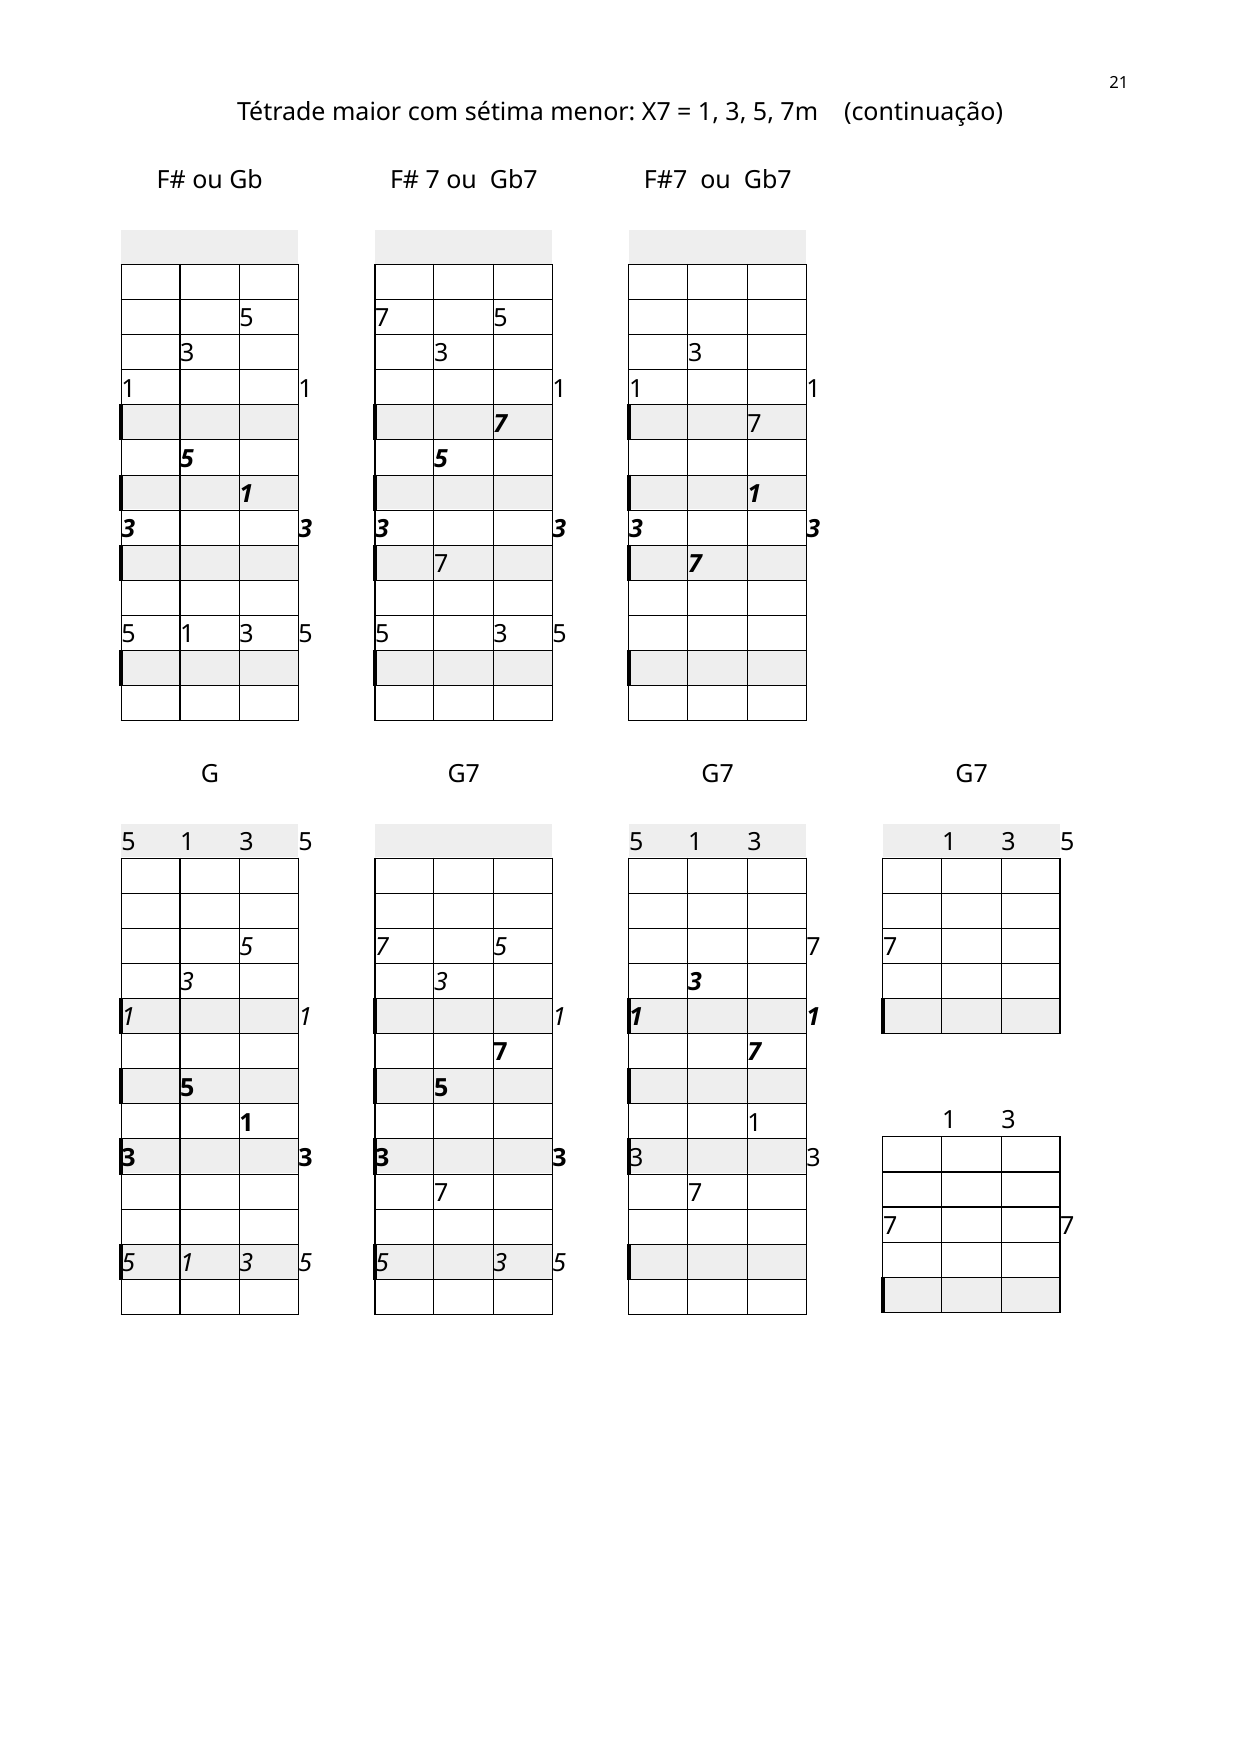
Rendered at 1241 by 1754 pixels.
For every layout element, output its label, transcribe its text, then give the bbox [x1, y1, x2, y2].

table_cell 1 [553, 998, 611, 1033]
table_cell [631, 1069, 687, 1103]
table_cell [299, 299, 357, 334]
table_cell [240, 859, 298, 893]
table_cell [552, 824, 611, 857]
table_cell [748, 300, 806, 334]
table_cell 3 [239, 824, 298, 857]
table_cell 1 [807, 369, 865, 404]
table_cell [629, 335, 687, 369]
table_cell [376, 1104, 433, 1138]
table_cell [1002, 859, 1059, 893]
table_cell [1001, 1068, 1060, 1102]
table_cell [240, 546, 298, 580]
table_cell [553, 1174, 611, 1208]
table_cell [434, 789, 493, 823]
table_cell [748, 616, 806, 650]
table_cell [553, 685, 611, 720]
table_cell [942, 964, 1001, 998]
table_cell [688, 686, 747, 720]
table_cell 3 [494, 616, 552, 650]
table_cell 5 [377, 1245, 433, 1279]
table_cell [883, 964, 941, 998]
table_cell [299, 475, 357, 509]
table_cell [688, 859, 747, 893]
table_cell [181, 476, 239, 509]
table_cell [688, 196, 747, 230]
table_cell [748, 511, 806, 545]
table_cell [688, 1139, 747, 1173]
table_cell [942, 1243, 1001, 1277]
table_cell [181, 999, 239, 1033]
table_cell [299, 963, 357, 998]
table_cell [494, 651, 552, 685]
table_cell 3 [434, 335, 493, 369]
table_cell [885, 999, 941, 1033]
table_cell [376, 335, 433, 369]
table_cell [631, 546, 687, 580]
table_cell [122, 1104, 179, 1138]
table_cell [239, 196, 298, 230]
table_cell [942, 1034, 1001, 1068]
table_cell [434, 300, 493, 334]
table_cell [299, 264, 357, 299]
table_cell [807, 858, 865, 893]
table_cell [494, 999, 552, 1033]
table_cell [553, 1068, 611, 1103]
table_cell 5 [553, 1244, 611, 1279]
table_cell [688, 230, 747, 264]
table_cell 3 [631, 1139, 687, 1173]
table_cell [299, 1279, 357, 1314]
table_cell [807, 475, 865, 509]
table_cell [747, 196, 806, 230]
table_cell 3 [494, 1245, 552, 1279]
table_cell [552, 789, 611, 823]
table_cell [942, 789, 1001, 823]
table_cell [748, 999, 806, 1033]
table_cell 1 [299, 369, 357, 404]
table_cell [807, 615, 865, 650]
table_cell [629, 440, 687, 474]
table_cell [629, 616, 687, 650]
table_cell 5 [122, 616, 179, 650]
table_cell [748, 581, 806, 615]
table_cell 5 [299, 615, 357, 650]
table_cell [748, 265, 806, 299]
table_cell [181, 859, 239, 893]
table_cell [494, 1069, 552, 1103]
table_cell [807, 299, 865, 334]
table_cell [748, 894, 806, 928]
table_cell [240, 581, 298, 615]
table_cell 1 [631, 999, 687, 1033]
table_cell [806, 789, 865, 823]
table_cell [1060, 1068, 1119, 1102]
table_cell 7 [748, 405, 806, 439]
table_cell [553, 928, 611, 963]
table_cell [377, 546, 433, 580]
table_cell [883, 1102, 942, 1136]
table_cell [1002, 1243, 1059, 1277]
table_cell [122, 859, 179, 893]
table_cell [629, 300, 687, 334]
table_cell [376, 581, 433, 615]
table_cell [240, 1034, 298, 1068]
table_cell 7 [883, 929, 941, 963]
table_cell [494, 894, 552, 928]
table_cell 7 [688, 546, 747, 580]
table_cell [493, 196, 552, 230]
table_cell [807, 334, 865, 369]
table_cell 1 [553, 369, 611, 404]
table_cell 7 [376, 300, 433, 334]
table_cell [807, 404, 865, 439]
table_cell [807, 439, 865, 474]
table_cell 3 [629, 511, 687, 545]
table_cell [553, 1103, 611, 1138]
table_cell 1 [807, 998, 865, 1033]
table_cell [376, 440, 433, 474]
table_cell [299, 334, 357, 369]
table_cell 3 [299, 1138, 357, 1173]
table_cell 3 [688, 964, 747, 998]
table_cell [494, 546, 552, 580]
table_cell [494, 476, 552, 509]
table_cell [434, 1139, 493, 1173]
table_cell [807, 963, 865, 998]
table_cell [553, 334, 611, 369]
table_cell [552, 196, 611, 230]
table_cell [375, 196, 434, 230]
table_cell [688, 616, 747, 650]
table_cell 3 [377, 1139, 433, 1173]
table_cell [883, 1243, 941, 1277]
table_cell [631, 1245, 687, 1279]
table_cell [376, 964, 433, 998]
table_cell 1 [180, 824, 239, 857]
table_cell [434, 476, 493, 509]
table_header G7 [629, 755, 806, 789]
table_cell [181, 1280, 239, 1314]
table_cell [631, 405, 687, 439]
table_cell 7 [376, 929, 433, 963]
table_cell [377, 476, 433, 509]
table_cell [299, 1103, 357, 1138]
table_cell [376, 265, 433, 299]
table_cell 3 [123, 1139, 179, 1173]
table_cell [629, 1280, 687, 1314]
table_cell [377, 651, 433, 685]
table_cell [299, 580, 357, 615]
table_cell [807, 893, 865, 928]
table_cell [240, 651, 298, 685]
table_cell 1 [748, 1104, 806, 1138]
table_cell [748, 651, 806, 685]
table_cell [494, 1210, 552, 1244]
table_cell [122, 265, 179, 299]
table_header [806, 755, 865, 789]
table_cell [181, 1104, 239, 1138]
table_cell [299, 858, 357, 893]
table_cell [629, 929, 687, 963]
table_cell [1002, 1208, 1059, 1242]
table_cell [629, 789, 688, 823]
table_cell [123, 476, 179, 509]
table_cell [688, 651, 747, 685]
table_cell 5 [553, 615, 611, 650]
table_cell 7 [494, 1034, 552, 1068]
table_cell 7 [748, 1034, 806, 1068]
table_cell 3 [240, 616, 298, 650]
table_cell [806, 824, 865, 857]
table_cell [688, 300, 747, 334]
table_cell [181, 300, 239, 334]
table_cell [688, 999, 747, 1033]
table_cell [181, 1175, 239, 1208]
table_cell [299, 545, 357, 580]
table_cell [494, 581, 552, 615]
table_cell [1002, 1137, 1059, 1171]
table_cell [631, 651, 687, 685]
table_cell [434, 686, 493, 720]
table_cell [748, 440, 806, 474]
table_cell [688, 370, 747, 404]
table_cell [688, 894, 747, 928]
table_cell [122, 894, 179, 928]
table_cell 3 [299, 510, 357, 545]
table_cell [629, 894, 687, 928]
table_cell [240, 1175, 298, 1208]
table_header [552, 162, 611, 196]
table_cell [688, 1069, 747, 1103]
table_cell [375, 789, 434, 823]
table_cell [240, 1210, 298, 1244]
table_cell [688, 440, 747, 474]
table_cell 5 [181, 1069, 239, 1103]
table_cell [1002, 894, 1059, 928]
table_cell [807, 1209, 865, 1244]
table_cell [629, 1034, 687, 1068]
table_cell [181, 581, 239, 615]
table_cell [807, 580, 865, 615]
table_cell [553, 858, 611, 893]
table_cell [553, 404, 611, 439]
table_cell [629, 196, 688, 230]
table_cell [122, 1175, 179, 1208]
table_cell [1060, 1102, 1119, 1136]
table_cell 7 [883, 1208, 941, 1242]
table_cell [122, 1210, 179, 1244]
table_cell 5 [298, 824, 357, 857]
table_header [806, 162, 865, 196]
table_cell [748, 1245, 806, 1279]
table_cell [748, 929, 806, 963]
table_cell [299, 404, 357, 439]
table_cell [299, 685, 357, 720]
table_cell [942, 929, 1001, 963]
table_cell [434, 581, 493, 615]
table_cell [240, 686, 298, 720]
table_cell [688, 511, 747, 545]
table_cell [434, 196, 493, 230]
table_cell [123, 1069, 179, 1103]
table_cell 3 [376, 511, 433, 545]
table_cell [688, 1210, 747, 1244]
table_cell [494, 1175, 552, 1208]
table_cell [629, 686, 687, 720]
table_cell [121, 789, 180, 823]
table_cell [239, 789, 298, 823]
table_cell [180, 230, 239, 264]
table_cell [181, 686, 239, 720]
table_cell [434, 859, 493, 893]
table_cell 3 [240, 1245, 298, 1279]
text Tétrade maior com sétima menor: X7 = 1, 3, 5, 7m (continuação) [112, 93, 1128, 128]
table_cell [631, 476, 687, 509]
table_header F# 7 ou Gb7 [375, 162, 552, 196]
table_header [1060, 755, 1119, 789]
table_cell [748, 964, 806, 998]
table_cell [748, 686, 806, 720]
table_cell [1060, 1033, 1119, 1068]
table_cell [493, 230, 552, 264]
table_cell 5 [1060, 824, 1119, 857]
table_cell [434, 370, 493, 404]
table_cell 1 [942, 1102, 1001, 1136]
table_cell [240, 964, 298, 998]
table_cell 1 [122, 370, 179, 404]
table_cell 1 [240, 476, 298, 509]
table_cell 3 [807, 1138, 865, 1173]
table_cell [748, 1175, 806, 1208]
table_cell [748, 1139, 806, 1173]
table_cell [122, 440, 179, 474]
table_cell [629, 581, 687, 615]
table_cell [1061, 893, 1119, 928]
table_cell [298, 196, 357, 230]
table_cell [123, 546, 179, 580]
table_cell [942, 999, 1001, 1033]
table_cell [299, 1174, 357, 1208]
table_cell [1002, 964, 1059, 998]
table_cell [122, 964, 179, 998]
table_cell [1060, 789, 1119, 823]
table_cell 1 [942, 824, 1001, 857]
table_cell 3 [122, 511, 179, 545]
table_cell [553, 580, 611, 615]
table_cell [377, 405, 433, 439]
table_cell [181, 405, 239, 439]
table_cell [122, 581, 179, 615]
table_cell [494, 1280, 552, 1314]
table_cell 5 [181, 440, 239, 474]
table_cell 3 [1001, 824, 1060, 857]
table_cell [807, 1103, 865, 1138]
table_cell [298, 230, 357, 264]
table_cell [807, 1279, 865, 1314]
table_cell 5 [121, 824, 180, 857]
table_cell [494, 964, 552, 998]
table_cell [493, 824, 552, 857]
table_cell [434, 405, 493, 439]
table_cell 7 [494, 405, 552, 439]
table_cell 1 [688, 824, 747, 857]
table_header G7 [375, 755, 552, 789]
table_cell [629, 859, 687, 893]
table_cell [748, 370, 806, 404]
table_cell [377, 1069, 433, 1103]
table_cell 3 [181, 964, 239, 998]
table_header G7 [883, 755, 1060, 789]
table_cell 3 [553, 510, 611, 545]
table_cell [748, 335, 806, 369]
table_cell 3 [434, 964, 493, 998]
table_cell 5 [434, 440, 493, 474]
table_cell [434, 651, 493, 685]
table_cell 7 [434, 1175, 493, 1208]
table_cell 3 [688, 335, 747, 369]
table_cell [239, 230, 298, 264]
table_cell [376, 859, 433, 893]
table_cell [240, 1280, 298, 1314]
table_cell [434, 1210, 493, 1244]
table_cell [553, 1033, 611, 1068]
table_header G [121, 755, 298, 789]
table_cell [181, 1034, 239, 1068]
table_cell [180, 789, 239, 823]
table_cell [376, 370, 433, 404]
table_cell [807, 1174, 865, 1208]
table_cell 5 [494, 929, 552, 963]
table_cell [181, 370, 239, 404]
table_cell [688, 405, 747, 439]
table_cell [240, 894, 298, 928]
table_cell [688, 1104, 747, 1138]
table_cell [1061, 1242, 1119, 1277]
table_cell [123, 651, 179, 685]
table_cell [748, 546, 806, 580]
table_cell [688, 581, 747, 615]
table_cell [1061, 928, 1119, 963]
table_cell [629, 265, 687, 299]
table_cell 3 [1001, 1102, 1060, 1136]
table_cell [181, 1139, 239, 1173]
table_cell [181, 1210, 239, 1244]
table_cell [434, 265, 493, 299]
table_header [298, 755, 357, 789]
table_cell [747, 230, 806, 264]
table_cell 7 [688, 1175, 747, 1208]
table_cell [807, 545, 865, 580]
table_cell [688, 1280, 747, 1314]
table_cell [1061, 963, 1119, 998]
table_cell [375, 824, 434, 857]
table_cell [122, 335, 179, 369]
table_cell [942, 894, 1001, 928]
table_cell [942, 1137, 1001, 1171]
table_cell [376, 686, 433, 720]
table_cell [240, 370, 298, 404]
table_cell [240, 511, 298, 545]
table_cell [553, 264, 611, 299]
table_cell 3 [553, 1138, 611, 1173]
table_cell [376, 894, 433, 928]
table_cell [883, 1137, 941, 1171]
table_cell [553, 545, 611, 580]
table_cell [807, 264, 865, 299]
table_cell [434, 1034, 493, 1068]
table_cell [688, 1245, 747, 1279]
table_cell [299, 893, 357, 928]
table_cell [553, 893, 611, 928]
table_cell 5 [629, 824, 688, 857]
table_cell [942, 1278, 1001, 1312]
table_cell [299, 1209, 357, 1244]
table_cell [748, 1069, 806, 1103]
table_cell [494, 1139, 552, 1173]
table_cell [629, 1175, 687, 1208]
table_cell [1002, 929, 1059, 963]
table_cell [807, 1033, 865, 1068]
table_cell [299, 439, 357, 474]
table_cell [240, 405, 298, 439]
table_cell [885, 1278, 941, 1312]
table_cell [434, 1104, 493, 1138]
table_cell [377, 999, 433, 1033]
table_cell 5 [299, 1244, 357, 1279]
table_cell [748, 1210, 806, 1244]
table_cell 5 [434, 1069, 493, 1103]
table_cell [376, 1210, 433, 1244]
table_cell [240, 1069, 298, 1103]
table_cell [122, 929, 179, 963]
table_cell [1001, 789, 1060, 823]
table_cell 1 [748, 476, 806, 509]
table_cell [494, 859, 552, 893]
table_cell [434, 894, 493, 928]
table_cell 5 [123, 1245, 179, 1279]
table_cell [1002, 999, 1059, 1033]
table_cell [375, 230, 434, 264]
table_cell [806, 230, 865, 264]
table_cell [1002, 1278, 1059, 1312]
table_cell [494, 1104, 552, 1138]
table_cell 3 [747, 824, 806, 857]
table_header F# ou Gb [121, 162, 298, 196]
table_cell [122, 686, 179, 720]
table_cell [494, 370, 552, 404]
table_cell [883, 789, 942, 823]
table_cell [122, 300, 179, 334]
table_cell [629, 964, 687, 998]
table_cell 5 [376, 616, 433, 650]
table_cell 1 [181, 1245, 239, 1279]
table_cell 5 [494, 300, 552, 334]
table_cell [688, 1034, 747, 1068]
table_cell [1061, 858, 1119, 893]
table_cell [688, 476, 747, 509]
table_cell [748, 1280, 806, 1314]
table_cell [1002, 1173, 1059, 1206]
table_cell [1061, 998, 1119, 1033]
table_cell [1001, 1034, 1060, 1068]
table_cell 7 [807, 928, 865, 963]
table_cell [553, 1279, 611, 1314]
table_cell [883, 1034, 942, 1068]
table_cell 3 [807, 510, 865, 545]
table_cell [807, 685, 865, 720]
table_cell [629, 230, 688, 264]
table_cell [494, 440, 552, 474]
table_cell 1 [240, 1104, 298, 1138]
table_cell [434, 1280, 493, 1314]
table_cell [747, 789, 806, 823]
table_cell [688, 265, 747, 299]
table_cell [434, 616, 493, 650]
table_cell [434, 999, 493, 1033]
table_cell 1 [629, 370, 687, 404]
table_cell [240, 999, 298, 1033]
table_cell [494, 511, 552, 545]
table_cell 1 [181, 616, 239, 650]
table_cell [942, 1173, 1001, 1206]
table_header F#7 ou Gb7 [629, 162, 806, 196]
table_cell [553, 650, 611, 685]
table_cell [299, 928, 357, 963]
table_cell [180, 196, 239, 230]
table_header [298, 162, 357, 196]
table_cell [494, 686, 552, 720]
table_cell [493, 789, 552, 823]
table_cell 5 [240, 300, 298, 334]
table_cell [942, 859, 1001, 893]
table_cell [942, 1208, 1001, 1242]
table_cell [883, 859, 941, 893]
table_cell [181, 929, 239, 963]
table_cell [629, 1210, 687, 1244]
table_cell [688, 789, 747, 823]
table_cell [688, 929, 747, 963]
table_cell [181, 651, 239, 685]
table_cell [299, 650, 357, 685]
table_cell [299, 1033, 357, 1068]
table_cell [181, 265, 239, 299]
table_cell [240, 440, 298, 474]
table_cell [240, 335, 298, 369]
table_cell [553, 963, 611, 998]
table_cell [240, 1139, 298, 1173]
table_cell 7 [434, 546, 493, 580]
table_cell [883, 1173, 941, 1206]
table_cell [942, 1068, 1001, 1102]
table_cell [181, 546, 239, 580]
table_cell [298, 789, 357, 823]
table_cell [434, 511, 493, 545]
table_cell [123, 405, 179, 439]
table_cell [552, 230, 611, 264]
table_cell [807, 650, 865, 685]
table_cell [376, 1175, 433, 1208]
table_cell [553, 299, 611, 334]
table_cell 1 [299, 998, 357, 1033]
table_cell [553, 1209, 611, 1244]
table_cell 1 [123, 999, 179, 1033]
table_cell [806, 196, 865, 230]
table_cell [121, 196, 180, 230]
table_cell [1061, 1277, 1119, 1312]
table_cell [434, 230, 493, 264]
table_cell 3 [181, 335, 239, 369]
table_cell [807, 1244, 865, 1279]
table_cell [181, 511, 239, 545]
table_cell [883, 824, 942, 857]
table_cell [434, 1245, 493, 1279]
table_cell [376, 1034, 433, 1068]
table_cell [299, 1068, 357, 1103]
table_cell [122, 1280, 179, 1314]
table_cell [122, 1034, 179, 1068]
table_cell [434, 824, 493, 857]
table_cell [121, 230, 180, 264]
table_cell [553, 475, 611, 509]
table_cell [181, 894, 239, 928]
table_cell [494, 335, 552, 369]
table_cell 7 [1061, 1206, 1119, 1242]
table_cell [240, 265, 298, 299]
table_cell [376, 1280, 433, 1314]
table_cell [629, 1104, 687, 1138]
table_cell [807, 1068, 865, 1103]
table_cell [883, 894, 941, 928]
table_cell [494, 265, 552, 299]
table_cell [748, 859, 806, 893]
table_cell [1061, 1136, 1119, 1171]
table_header [552, 755, 611, 789]
table_cell [553, 439, 611, 474]
table_cell [883, 1068, 942, 1102]
table_cell 5 [240, 929, 298, 963]
table_cell [1061, 1171, 1119, 1206]
table_cell [434, 929, 493, 963]
